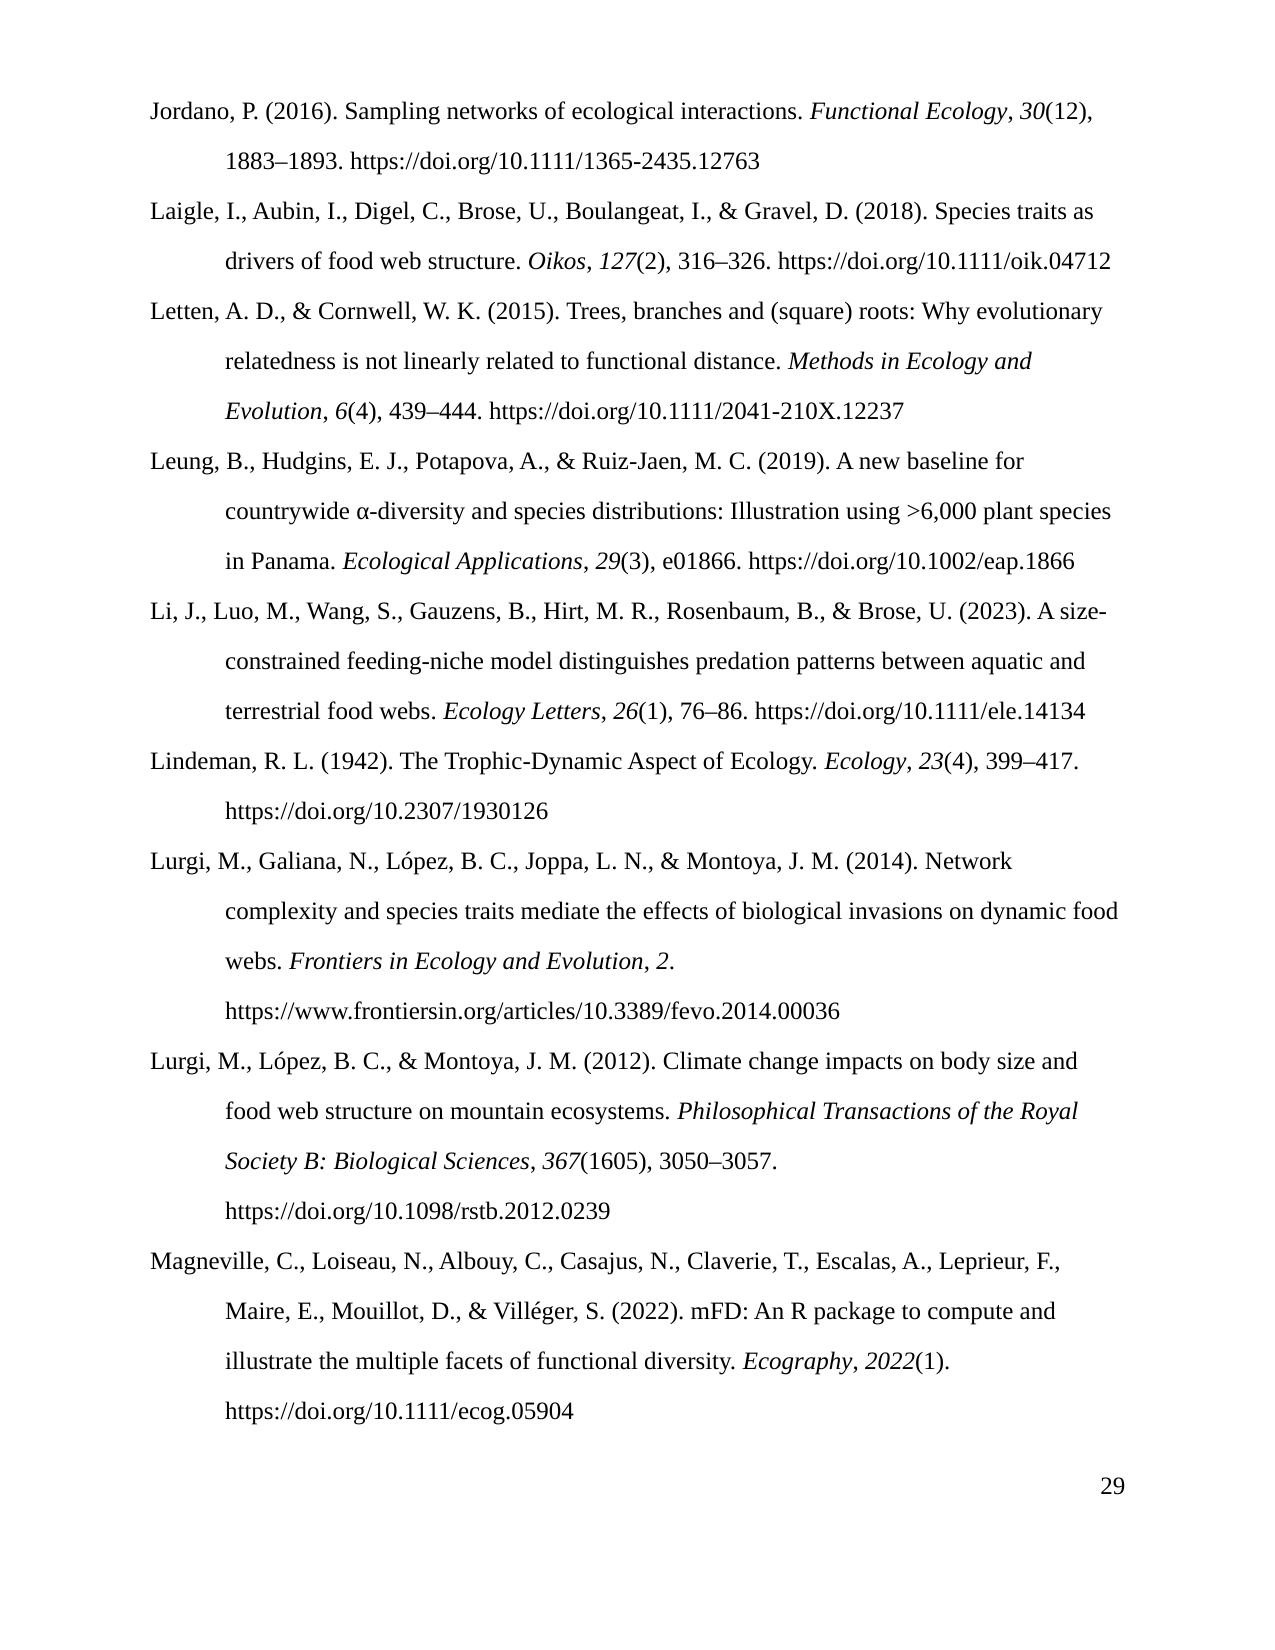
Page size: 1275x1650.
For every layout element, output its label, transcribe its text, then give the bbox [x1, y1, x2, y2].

text Letten, A. D., & Cornwell, W. K. (2015). Trees, branches and (square) roots: Why evolutionary relatedness is not linearly related to functional distance. Methods in Ecology and Evolution, 6(4), 439–444. https://doi.org/10.1111/2041-210X.12237 [150, 275, 1125, 425]
text Lindeman, R. L. (1942). The Trophic-Dynamic Aspect of Ecology. Ecology, 23(4), 399–417. https://doi.org/10.2307/1930126 [150, 725, 1125, 825]
text Lurgi, M., Galiana, N., López, B. C., Joppa, L. N., & Montoya, J. M. (2014). Network complexity and species traits mediate the effects of biological invasions on dynamic food webs. Frontiers in Ecology and Evolution, 2. https://www.frontiersin.org/articles/10.3389/fevo.2014.00036 [150, 825, 1125, 1025]
text Lurgi, M., López, B. C., & Montoya, J. M. (2012). Climate change impacts on body size and food web structure on mountain ecosystems. Philosophical Transactions of the Royal Society B: Biological Sciences, 367(1605), 3050–3057. https://doi.org/10.1098/rstb.2012.0239 [150, 1025, 1125, 1225]
text Leung, B., Hudgins, E. J., Potapova, A., & Ruiz-Jaen, M. C. (2019). A new baseline for countrywide α-diversity and species distributions: Illustration using >6,000 plant species in Panama. Ecological Applications, 29(3), e01866. https://doi.org/10.1002/eap.1866 [150, 425, 1125, 575]
text Li, J., Luo, M., Wang, S., Gauzens, B., Hirt, M. R., Rosenbaum, B., & Brose, U. (2023). A size-constrained feeding-niche model distinguishes predation patterns between aquatic and terrestrial food webs. Ecology Letters, 26(1), 76–86. https://doi.org/10.1111/ele.14134 [150, 575, 1125, 725]
text Laigle, I., Aubin, I., Digel, C., Brose, U., Boulangeat, I., & Gravel, D. (2018). Species traits as drivers of food web structure. Oikos, 127(2), 316–326. https://doi.org/10.1111/oik.04712 [150, 175, 1125, 275]
text Jordano, P. (2016). Sampling networks of ecological interactions. Functional Ecology, 30(12), 1883–1893. https://doi.org/10.1111/1365-2435.12763 [150, 75, 1125, 175]
text Magneville, C., Loiseau, N., Albouy, C., Casajus, N., Claverie, T., Escalas, A., Leprieur, F., Maire, E., Mouillot, D., & Villéger, S. (2022). mFD: An R package to compute and illustrate the multiple facets of functional diversity. Ecography, 2022(1). https://doi.org/10.1111/ecog.05904 [150, 1225, 1125, 1425]
